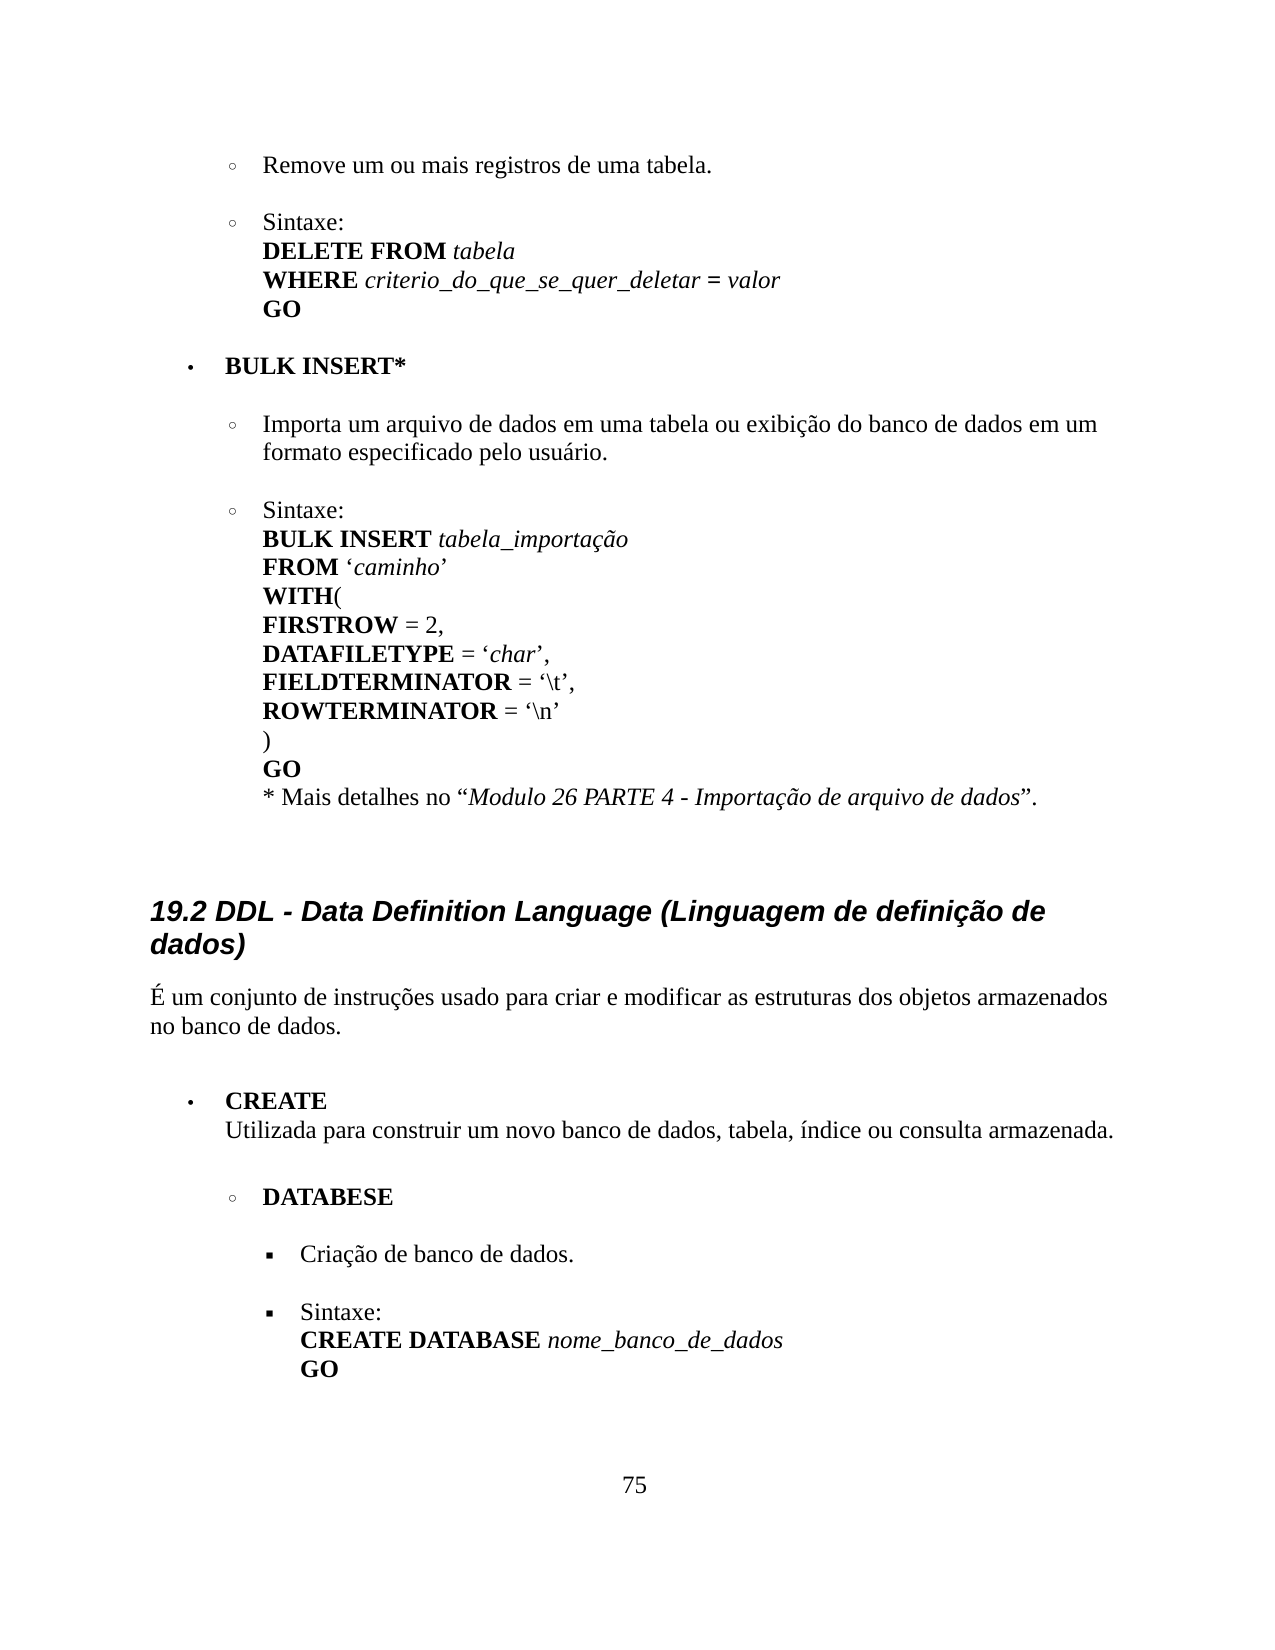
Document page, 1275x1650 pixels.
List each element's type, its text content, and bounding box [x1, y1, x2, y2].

list BULK INSERT* [187, 351, 1125, 409]
list DATABESE [225, 1182, 1125, 1239]
list CREATE Utilizada para construir um novo banco de dados, tabela, índice ou consulta armazenada. [187, 1086, 1125, 1173]
list Criação de banco de dados. [262, 1239, 1125, 1297]
text É um conjunto de instruções usado para criar e modificar as estruturas dos objetos armazenados no banco de dados. [150, 982, 1125, 1068]
list Remove um ou mais registros de uma tabela. [225, 150, 1125, 207]
list Sintaxe: CREATE DATABASE nome_banco_de_dados GO [262, 1297, 1125, 1412]
subtitle 19.2 DDL - Data Definition Language (Linguagem de definição de dados) [150, 894, 1125, 961]
list Sintaxe: DELETE FROM tabela WHERE criterio_do_que_se_quer_deletar = valor GO [225, 207, 1125, 351]
list Sintaxe: BULK INSERT tabela_importação FROM ‘caminho’ WITH( FIRSTROW = 2, DATAFILETYPE = ‘char’, FIELDTERMINATOR = ‘\t’, ROWTERMINATOR = ‘\n’ ) GO * Mais detalhes no “Modulo 26 PARTE 4 - Importação de arquivo de dados”. [225, 495, 1125, 840]
list Importa um arquivo de dados em uma tabela ou exibição do banco de dados em um formato especificado pelo usuário. [225, 409, 1125, 495]
